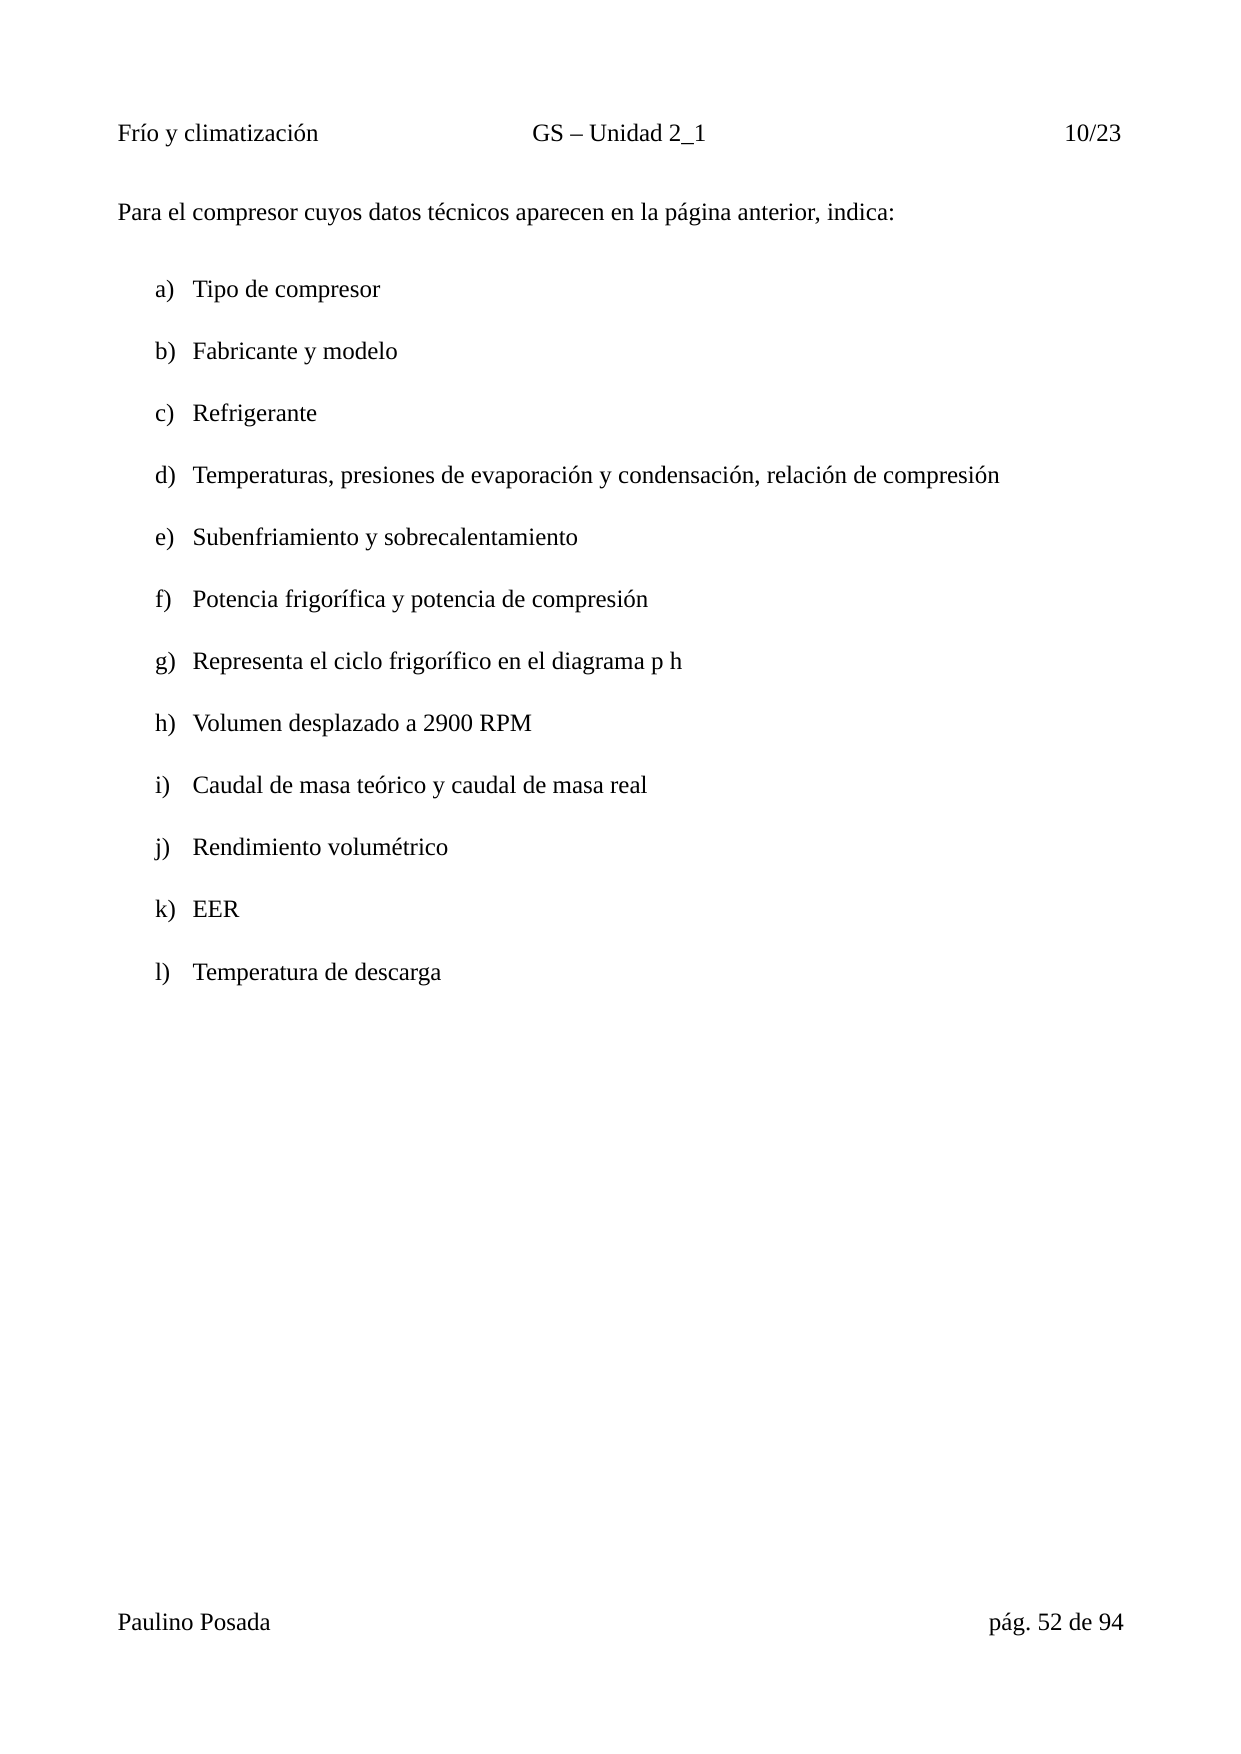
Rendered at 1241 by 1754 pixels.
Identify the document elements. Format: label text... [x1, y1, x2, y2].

list Temperaturas, presiones de evaporación y condensación, relación de compresión [155, 460, 1123, 489]
list Potencia frigorífica y potencia de compresión [155, 584, 1123, 613]
text Para el compresor cuyos datos técnicos aparecen en la página anterior, indica: [117, 197, 1123, 226]
list Temperatura de descarga [155, 957, 1123, 985]
list Rendimiento volumétrico [155, 832, 1123, 861]
list Representa el ciclo frigorífico en el diagrama p h [155, 646, 1123, 675]
list Tipo de compresor [155, 274, 1123, 302]
list Caudal de masa teórico y caudal de masa real [155, 770, 1123, 799]
list EER [155, 894, 1123, 923]
list Subenfriamiento y sobrecalentamiento [155, 522, 1123, 551]
list Fabricante y modelo [155, 336, 1123, 364]
list Volumen desplazado a 2900 RPM [155, 708, 1123, 737]
list Refrigerante [155, 398, 1123, 427]
